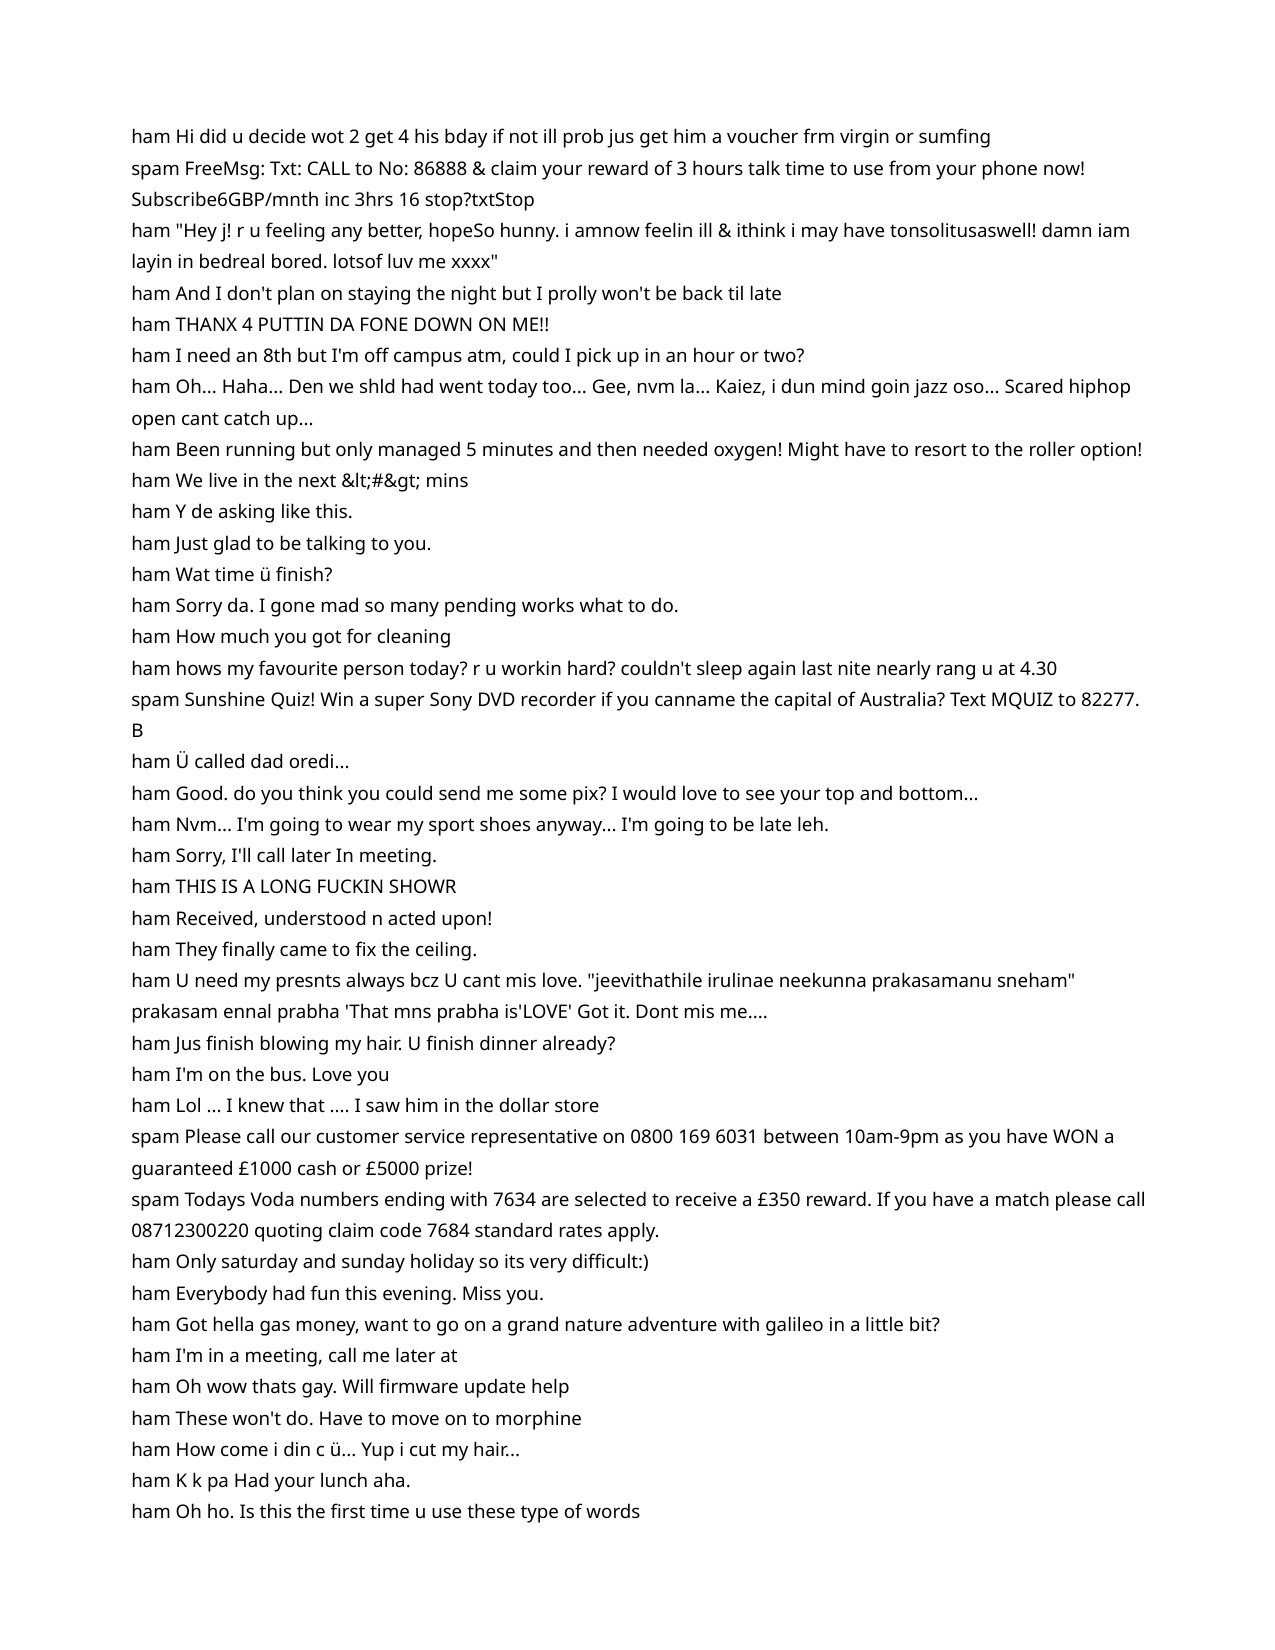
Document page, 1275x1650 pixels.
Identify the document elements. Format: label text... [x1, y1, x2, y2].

table_cell ham Oh wow thats gay. Will firmware update help [131, 1368, 1157, 1399]
table_cell [118, 1306, 131, 1337]
table_cell [118, 1337, 131, 1368]
table_cell ham I need an 8th but I'm off campus atm, could I pick up in an hour or two? [131, 337, 1157, 368]
table_cell ham Oh ho. Is this the first time u use these type of words [131, 1493, 1157, 1524]
table_cell ham THIS IS A LONG FUCKIN SHOWR [131, 868, 1157, 899]
table_cell [118, 1368, 131, 1399]
table_cell spam FreeMsg: Txt: CALL to No: 86888 & claim your reward of 3 hours talk time to use from your phone now! Subscribe6GBP/mnth inc 3hrs 16 stop?txtStop [131, 149, 1157, 212]
table_cell ham K k pa Had your lunch aha. [131, 1462, 1157, 1493]
table_cell spam Sunshine Quiz! Win a super Sony DVD recorder if you canname the capital of Australia? Text MQUIZ to 82277. B [131, 681, 1157, 743]
table_cell [118, 524, 131, 556]
table_cell [118, 368, 131, 431]
table_cell ham "Hey j! r u feeling any better, hopeSo hunny. i amnow feelin ill & ithink i may have tonsolitusaswell! damn iam layin in bedreal bored. lotsof luv me xxxx" [131, 212, 1157, 274]
table_cell ham Been running but only managed 5 minutes and then needed oxygen! Might have to resort to the roller option! [131, 431, 1157, 462]
table_cell spam Todays Voda numbers ending with 7634 are selected to receive a £350 reward. If you have a match please call 08712300220 quoting claim code 7684 standard rates apply. [131, 1181, 1157, 1243]
table_cell ham Sorry, I'll call later In meeting. [131, 837, 1157, 868]
table_cell [118, 962, 131, 1024]
table_cell ham Wat time ü finish? [131, 556, 1157, 587]
table_cell ham Hi did u decide wot 2 get 4 his bday if not ill prob jus get him a voucher frm virgin or sumfing [131, 118, 1157, 149]
table_cell [118, 1431, 131, 1462]
table_cell ham Jus finish blowing my hair. U finish dinner already? [131, 1024, 1157, 1056]
table_cell [118, 837, 131, 868]
table_cell ham hows my favourite person today? r u workin hard? couldn't sleep again last nite nearly rang u at 4.30 [131, 649, 1157, 681]
table_cell ham Everybody had fun this evening. Miss you. [131, 1274, 1157, 1306]
table_cell ham U need my presnts always bcz U cant mis love. "jeevithathile irulinae neekunna prakasamanu sneham" prakasam ennal prabha 'That mns prabha is'LOVE' Got it. Dont mis me.... [131, 962, 1157, 1024]
table_cell [118, 868, 131, 899]
table_cell [118, 556, 131, 587]
table_cell ham These won't do. Have to move on to morphine [131, 1399, 1157, 1431]
table_cell ham Lol ... I knew that .... I saw him in the dollar store [131, 1087, 1157, 1118]
table_cell ham Nvm... I'm going to wear my sport shoes anyway... I'm going to be late leh. [131, 806, 1157, 837]
table_cell [118, 774, 131, 806]
table_cell ham They finally came to fix the ceiling. [131, 931, 1157, 962]
table_cell [118, 681, 131, 743]
table_cell [118, 274, 131, 306]
table_cell ham Sorry da. I gone mad so many pending works what to do. [131, 587, 1157, 618]
table_cell [118, 212, 131, 274]
table_cell ham I'm in a meeting, call me later at [131, 1337, 1157, 1368]
table_cell ham Just glad to be talking to you. [131, 524, 1157, 556]
table_cell ham THANX 4 PUTTIN DA FONE DOWN ON ME!! [131, 306, 1157, 337]
table_cell [118, 1181, 131, 1243]
table_cell [118, 149, 131, 212]
table_cell ham Y de asking like this. [131, 493, 1157, 524]
table_cell [118, 1056, 131, 1087]
table_cell ham Received, understood n acted upon! [131, 899, 1157, 931]
table_cell [118, 337, 131, 368]
table_cell ham How much you got for cleaning [131, 618, 1157, 649]
table_cell [118, 649, 131, 681]
table_cell ham Only saturday and sunday holiday so its very difficult:) [131, 1243, 1157, 1274]
table_cell ham And I don't plan on staying the night but I prolly won't be back til late [131, 274, 1157, 306]
table_cell spam Please call our customer service representative on 0800 169 6031 between 10am-9pm as you have WON a guaranteed £1000 cash or £5000 prize! [131, 1118, 1157, 1181]
table_cell [118, 1493, 131, 1524]
table_cell [118, 1118, 131, 1181]
table_cell ham Good. do you think you could send me some pix? I would love to see your top and bottom... [131, 774, 1157, 806]
table_cell ham We live in the next &lt;#&gt; mins [131, 462, 1157, 493]
table_cell [118, 493, 131, 524]
table_cell [118, 618, 131, 649]
table_cell [118, 1399, 131, 1431]
table_cell [118, 1087, 131, 1118]
table_cell [118, 899, 131, 931]
table_cell [118, 306, 131, 337]
table_cell [118, 587, 131, 618]
table_cell [118, 462, 131, 493]
table_cell [118, 806, 131, 837]
table_cell ham How come i din c ü... Yup i cut my hair... [131, 1431, 1157, 1462]
table_cell [118, 118, 131, 149]
table_cell ham Oh... Haha... Den we shld had went today too... Gee, nvm la... Kaiez, i dun mind goin jazz oso... Scared hiphop open cant catch up... [131, 368, 1157, 431]
table_cell [118, 931, 131, 962]
table_cell [118, 1274, 131, 1306]
table_cell [118, 1243, 131, 1274]
table_cell [118, 743, 131, 774]
table_cell ham Ü called dad oredi... [131, 743, 1157, 774]
table_cell [118, 1462, 131, 1493]
table_cell [118, 1024, 131, 1056]
table_cell [118, 431, 131, 462]
table_cell ham I'm on the bus. Love you [131, 1056, 1157, 1087]
table_cell ham Got hella gas money, want to go on a grand nature adventure with galileo in a little bit? [131, 1306, 1157, 1337]
